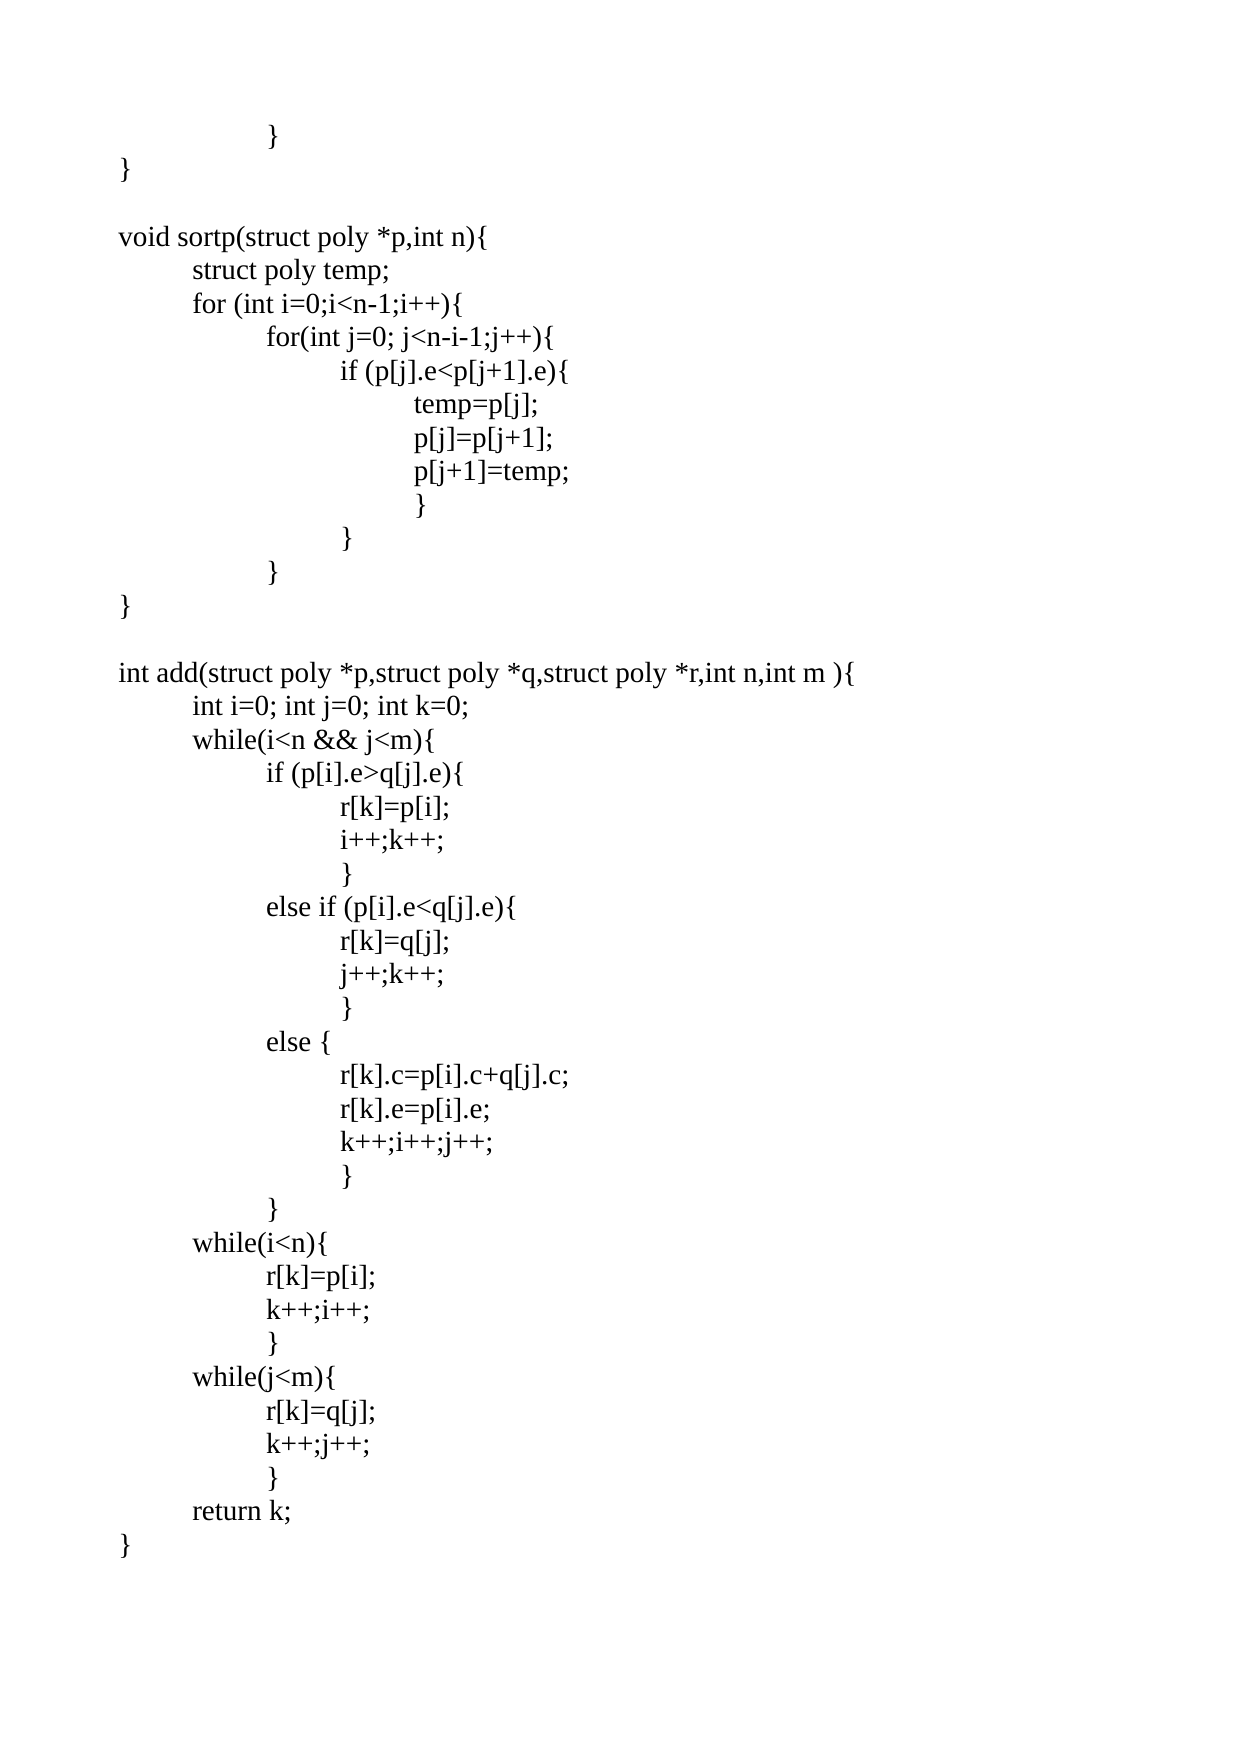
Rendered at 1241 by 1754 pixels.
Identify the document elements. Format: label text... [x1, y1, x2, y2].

text } [118, 1191, 1122, 1225]
text temp=p[j]; [118, 386, 1122, 420]
text while(j<m){ [118, 1359, 1122, 1393]
text r[k].c=p[i].c+q[j].c; [118, 1057, 1122, 1091]
text if (p[i].e>q[j].e){ [118, 755, 1122, 789]
text } [118, 1460, 1122, 1493]
text p[j+1]=temp; [118, 453, 1122, 487]
text while(i<n){ [118, 1225, 1122, 1258]
text else if (p[i].e<q[j].e){ [118, 889, 1122, 923]
text j++;k++; [118, 957, 1122, 990]
text } [118, 152, 1122, 185]
text } [118, 856, 1122, 889]
text } [118, 588, 1122, 621]
text i++;k++; [118, 822, 1122, 856]
text r[k].e=p[i].e; [118, 1091, 1122, 1124]
text for(int j=0; j<n-i-1;j++){ [118, 319, 1122, 353]
text k++;j++; [118, 1426, 1122, 1460]
text void sortp(struct poly *p,int n){ [118, 219, 1122, 252]
text while(i<n && j<m){ [118, 722, 1122, 755]
text r[k]=q[j]; [118, 1393, 1122, 1426]
text int i=0; int j=0; int k=0; [118, 688, 1122, 722]
text r[k]=p[i]; [118, 789, 1122, 822]
text k++;i++;j++; [118, 1124, 1122, 1158]
text r[k]=p[i]; [118, 1258, 1122, 1292]
text } [118, 554, 1122, 588]
text } [118, 118, 1122, 152]
text r[k]=q[j]; [118, 923, 1122, 957]
text } [118, 1326, 1122, 1359]
text for (int i=0;i<n-1;i++){ [118, 286, 1122, 319]
text p[j]=p[j+1]; [118, 420, 1122, 453]
text } [118, 521, 1122, 554]
text else { [118, 1024, 1122, 1057]
text return k; [118, 1493, 1122, 1527]
text } [118, 990, 1122, 1024]
text } [118, 1527, 1122, 1560]
text } [118, 1158, 1122, 1191]
text k++;i++; [118, 1292, 1122, 1326]
text struct poly temp; [118, 252, 1122, 286]
text if (p[j].e<p[j+1].e){ [118, 353, 1122, 386]
text int add(struct poly *p,struct poly *q,struct poly *r,int n,int m ){ [118, 655, 1122, 688]
text } [118, 487, 1122, 521]
